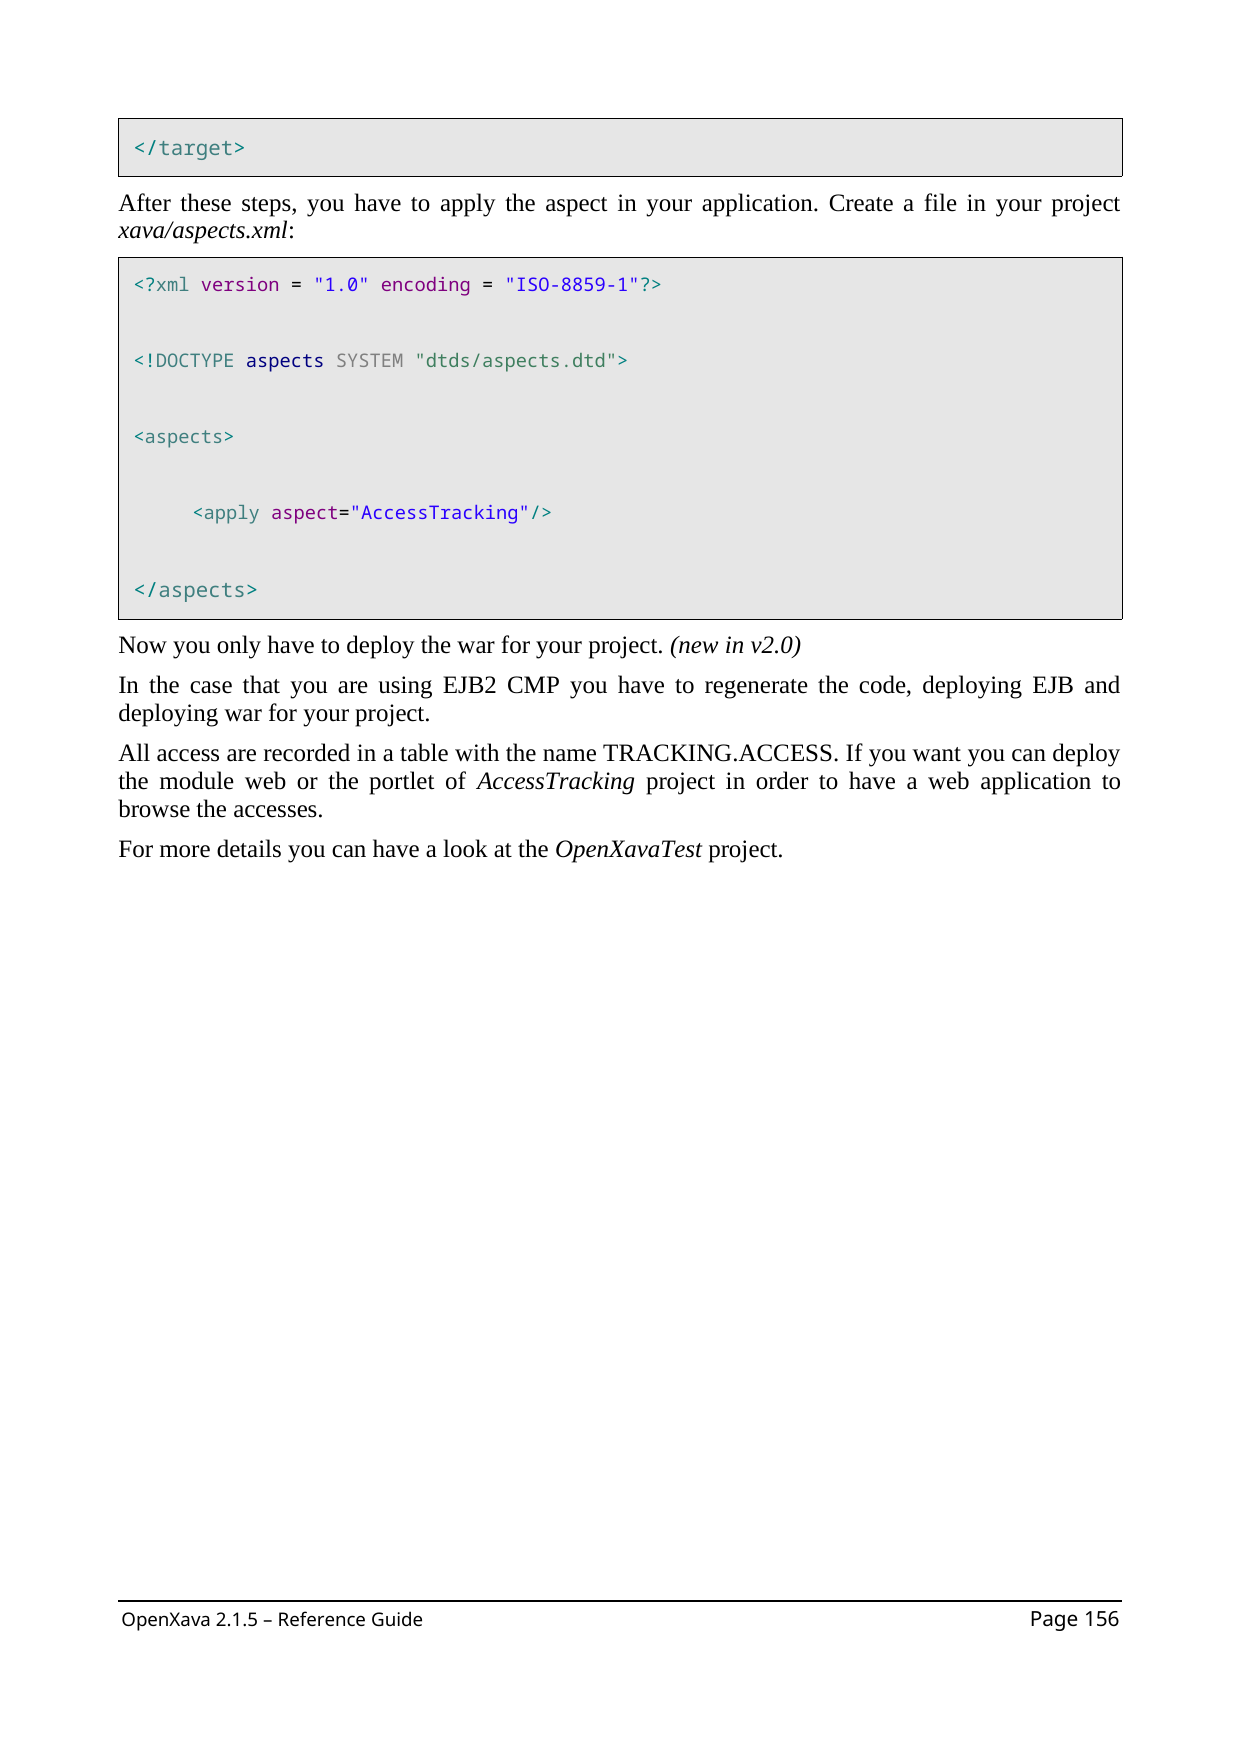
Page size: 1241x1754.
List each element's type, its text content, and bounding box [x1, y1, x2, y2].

text <!DOCTYPE aspects SYSTEM "dtds/aspects.dtd"> [119, 333, 1122, 371]
text <apply aspect="AccessTracking"/> [119, 485, 1122, 523]
text All access are recorded in a table with the name TRACKING.ACCESS. If you want you can deploy the module web or the portlet of AccessTracking project in order to have a web application to browse the accesses. [118, 739, 1122, 822]
text In the case that you are using EJB2 CMP you have to regenerate the code, deploying EJB and deploying war for your project. [118, 671, 1122, 727]
text <?xml version = "1.0" encoding = "ISO-8859-1"?> [119, 258, 1122, 294]
text </aspects> [119, 561, 1122, 619]
text For more details you can have a look at the OpenXavaTest project. [118, 835, 1122, 863]
text After these steps, you have to apply the aspect in your application. Create a file in your project xava/aspects.xml: [118, 189, 1122, 244]
text Now you only have to deploy the war for your project. (new in v2.0) [118, 631, 1122, 659]
text </target> [119, 119, 1122, 176]
text <aspects> [119, 409, 1122, 447]
